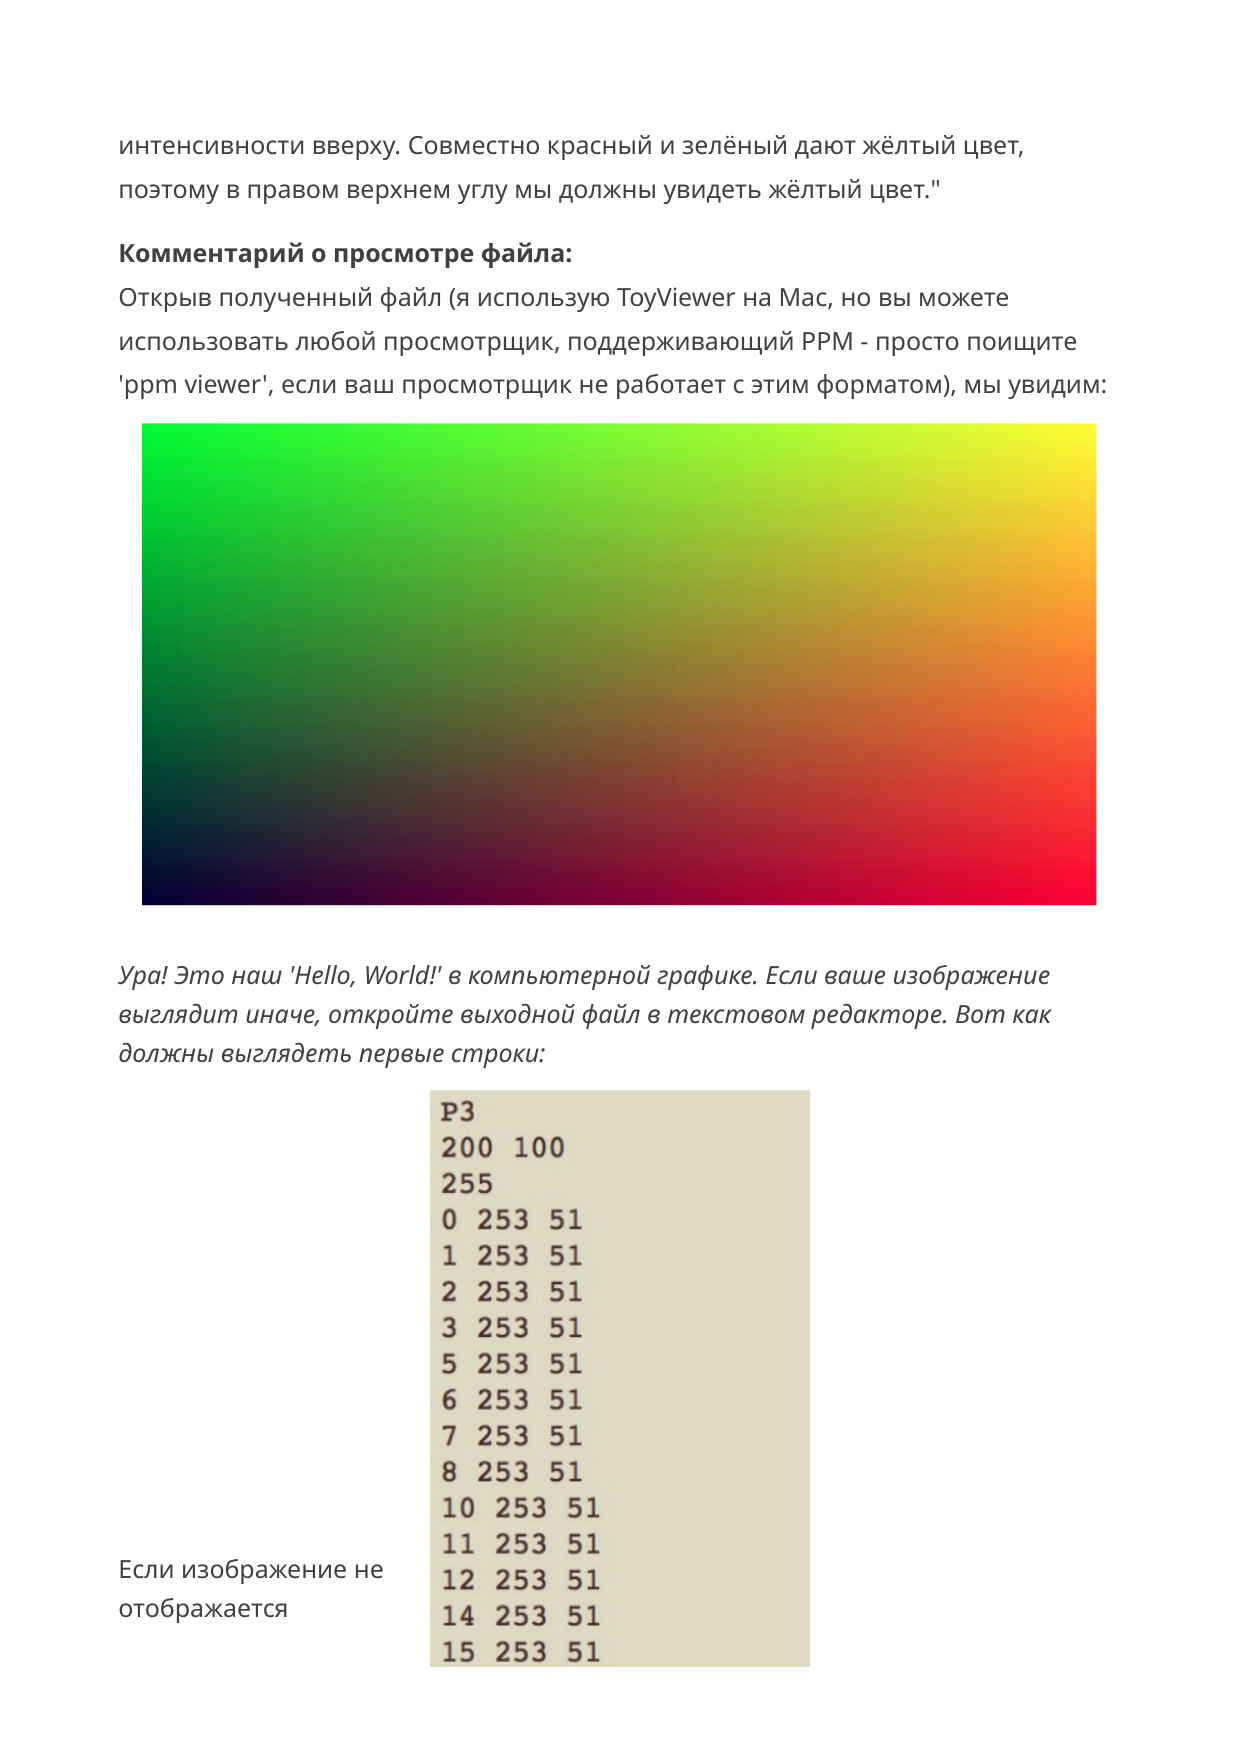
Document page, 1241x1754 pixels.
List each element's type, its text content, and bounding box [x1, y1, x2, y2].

list интенсивности вверху. Совместно красный и зелёный дают жёлтый цвет, поэтому в правом верхнем углу мы должны увидеть жёлтый цвет." [118, 118, 1122, 206]
text [811, 1551, 1122, 1624]
picture [142, 421, 1099, 909]
text Комментарий о просмотре файла: Открыв полученный файл (я использую ToyViewer на Mac, но вы можете использовать любой просмотрщик, поддерживающий PPM - просто поищите 'ppm viewer', если ваш просмотрщик не работает с этим форматом), мы увидим: [118, 226, 1122, 401]
picture [430, 1090, 811, 1667]
text Ура! Это наш 'Hello, World!' в компьютерной графике. Если ваше изображение выглядит иначе, откройте выходной файл в текстовом редакторе. Вот как должны выглядеть первые строки: [118, 958, 1122, 1070]
text Если изображение не отображается [118, 1551, 430, 1624]
